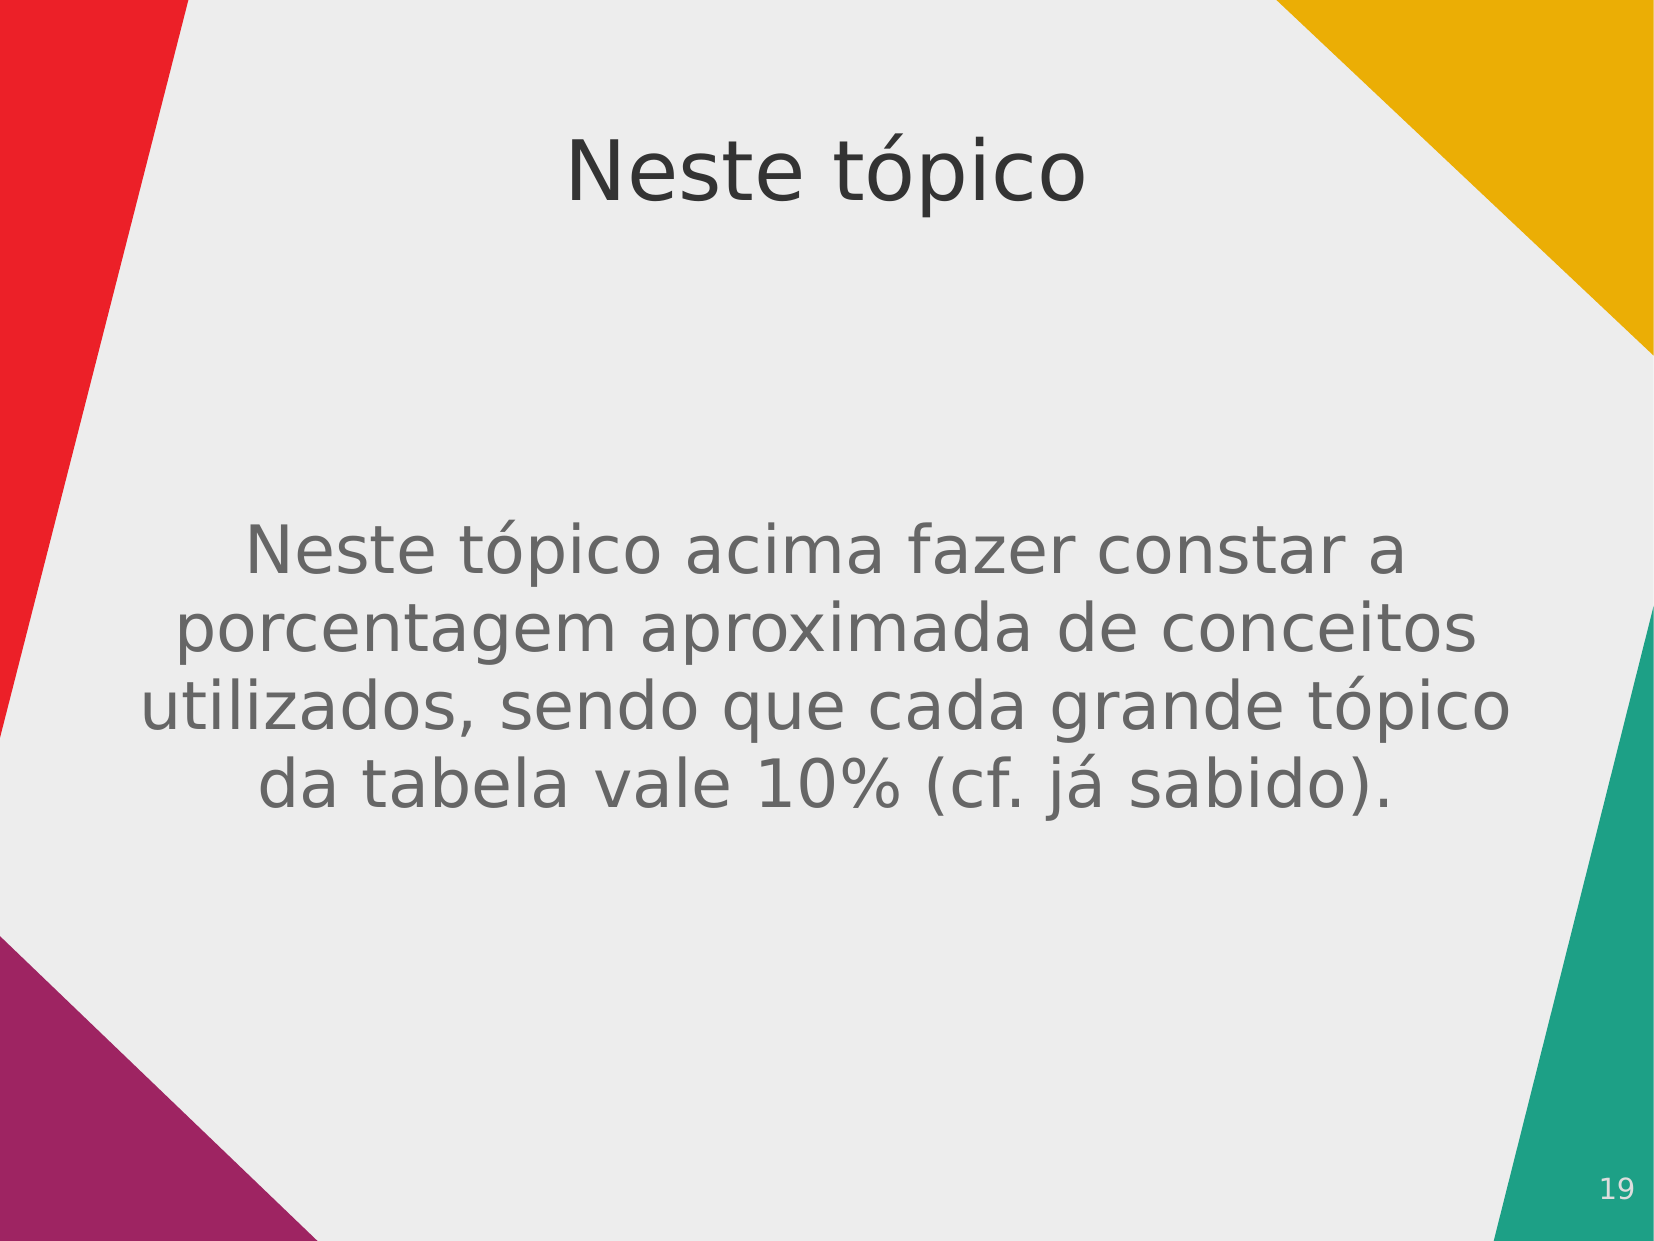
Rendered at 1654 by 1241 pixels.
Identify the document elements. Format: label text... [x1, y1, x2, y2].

title Neste tópico [114, 73, 1539, 271]
subtitle Neste tópico acima fazer constar a porcentagem aproximada de conceitos utilizados, sendo que cada grande tópico da tabela vale 10% (cf. já sabido). [114, 302, 1539, 1033]
